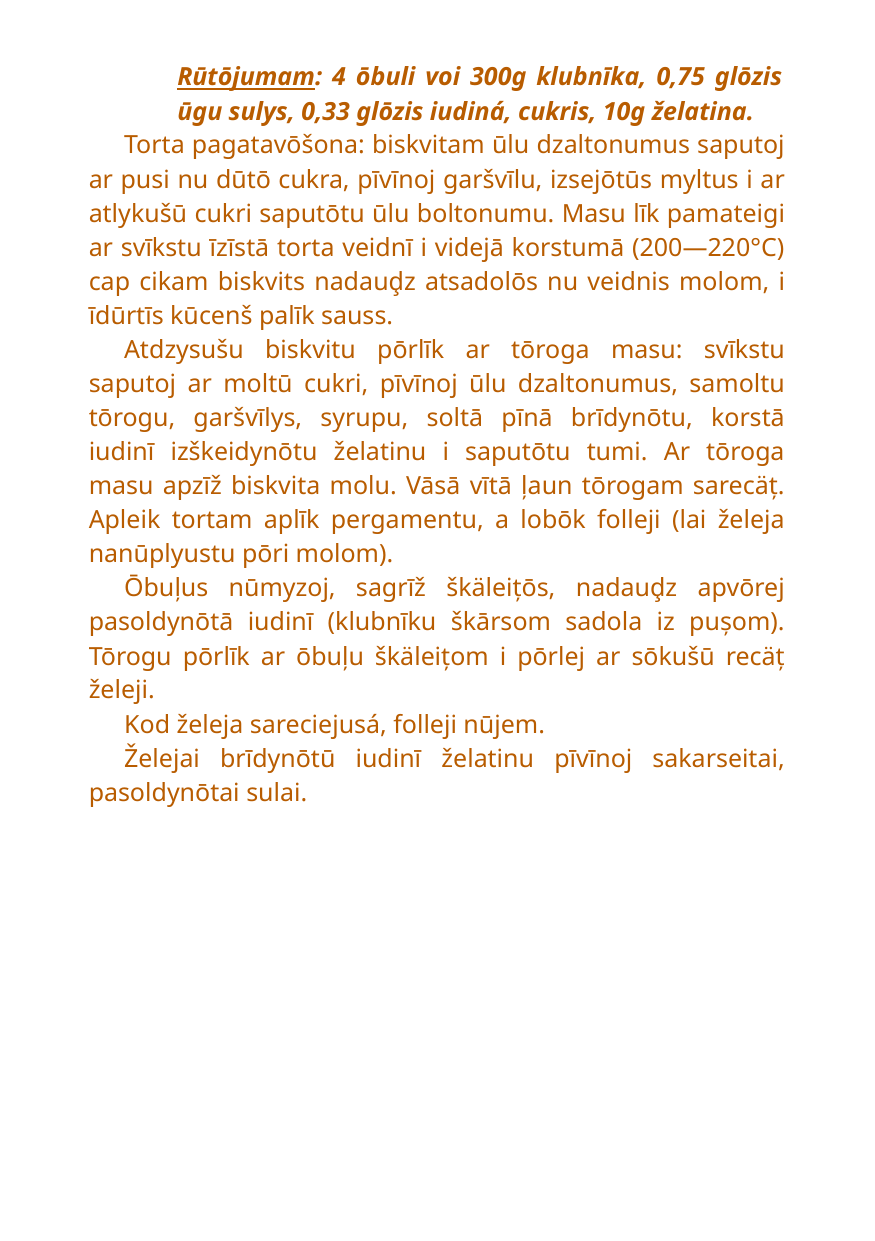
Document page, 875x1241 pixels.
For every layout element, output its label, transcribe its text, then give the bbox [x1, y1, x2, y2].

text Atdzysušu biskvitu pōrlīk ar tōroga masu: svīkstu saputoj ar moltū cukri, pīvīnoj ūlu dzaltonumus, samoltu tōrogu, garšvīlys, syrupu, soltā pīnā brīdynōtu, korstā iudinī izškeidynōtu želatinu i saputōtu tumi. Ar tōroga masu apzīž biskvita molu. Vāsā vītā ļaun tōrogam sarecäț. Apleik tortam aplīk pergamentu, a lobōk folleji (lai želeja nanūplyustu pōri molom). [88, 332, 786, 570]
text Torta pagatavōšona: biskvitam ūlu dzaltonumus saputoj ar pusi nu dūtō cukra, pīvīnoj garšvīlu, izsejōtūs myltus i ar atlykušū cukri saputōtu ūlu boltonumu. Masu līk pamateigi ar svīkstu īzīstā torta veidnī i videjā korstumā (200—220°C) cap cikam biskvits nadauḑz atsadolōs nu veidnis molom, i īdūrtīs kūcenš palīk sauss. [88, 127, 786, 332]
text Ōbuļus nūmyzoj, sagrīž škäleițōs, nadauḑz apvōrej pasoldynōtā iudinī (klubnīku škārsom sadola iz pușom). Tōrogu pōrlīk ar ōbuļu škäleițom i pōrlej ar sōkušū recäț želeji. [88, 570, 786, 706]
text Rūtōjumam: 4 ōbuli voi 300g klubnīka, 0,75 glōzis ūgu sulys, 0,33 glōzis iudiná, cukris, 10g želatina. [177, 59, 786, 127]
text Želejai brīdynōtū iudinī želatinu pīvīnoj sakarseitai, pasoldynōtai sulai. [88, 740, 786, 808]
text Kod želeja sareciejusá, folleji nūjem. [88, 706, 786, 740]
